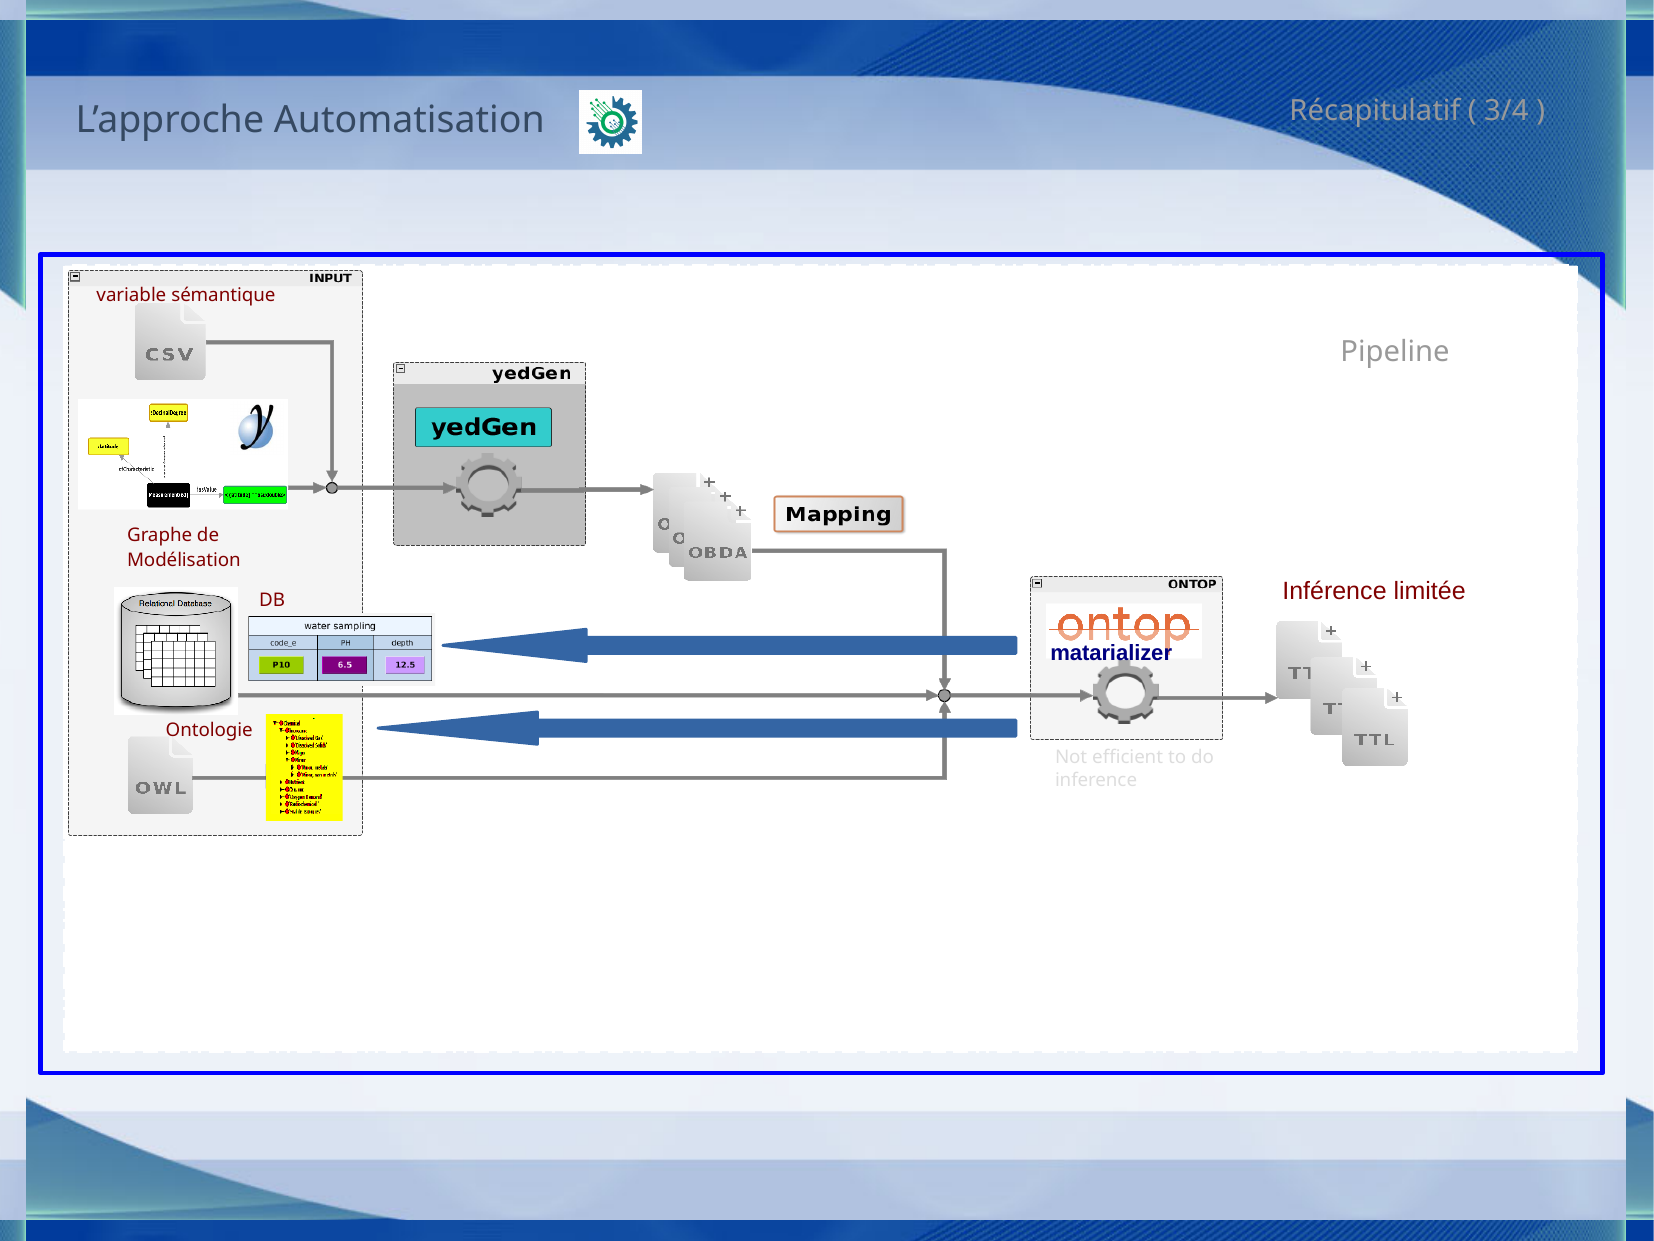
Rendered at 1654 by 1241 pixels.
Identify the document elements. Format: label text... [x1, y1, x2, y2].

text_box Ontologie [150, 709, 281, 747]
text_box [377, 712, 1016, 745]
text_box Graphe de Modélisation [112, 513, 284, 573]
title L’approche Automatisation [41, 89, 579, 148]
text_box Inférence limitée [1267, 567, 1483, 615]
text_box Pipeline [1325, 325, 1495, 385]
text_box matarializer [1035, 633, 1188, 674]
text_box variable sémantique [81, 273, 310, 311]
text_box Not efficient to do inference [1040, 737, 1230, 793]
picture [0, 0, 1654, 1241]
text_box Récapitulatif ( 3/4 ) [1274, 83, 1607, 143]
text_box DB [244, 579, 308, 613]
text_box [442, 629, 1016, 662]
text_box [64, 265, 1577, 1052]
